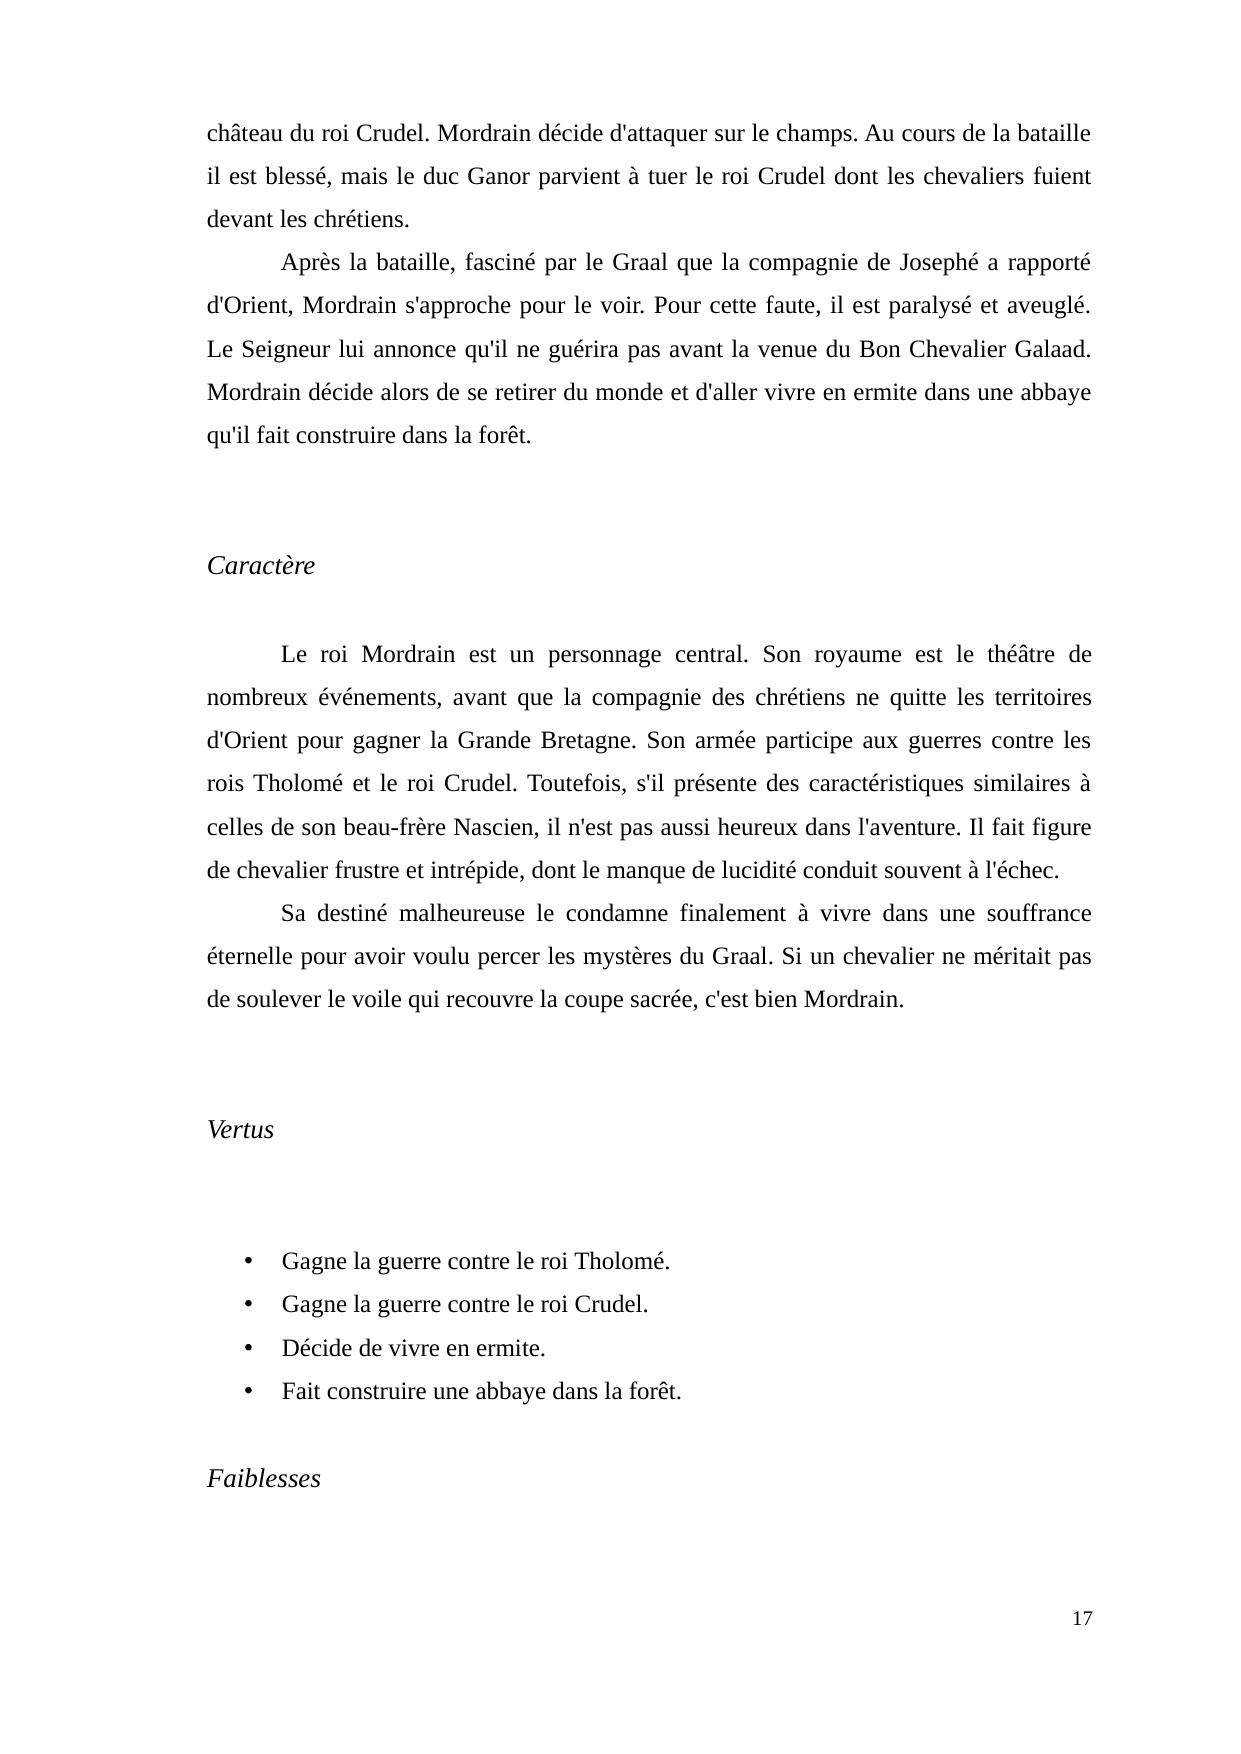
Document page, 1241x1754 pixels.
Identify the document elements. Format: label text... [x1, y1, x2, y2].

text Le roi Mordrain est un personnage central. Son royaume est le théâtre de nombreux événements, avant que la compagnie des chrétiens ne quitte les territoires d'Orient pour gagner la Grande Bretagne. Son armée participe aux guerres contre les rois Tholomé et le roi Crudel. Toutefois, s'il présente des caractéristiques similaires à celles de son beau-frère Nascien, il n'est pas aussi heureux dans l'aventure. Il fait figure de chevalier frustre et intrépide, dont le manque de lucidité conduit souvent à l'échec. [207, 639, 1093, 883]
text Après la bataille, fasciné par le Graal que la compagnie de Josephé a rapporté d'Orient, Mordrain s'approche pour le voir. Pour cette faute, il est paralysé et aveuglé. Le Seigneur lui annonce qu'il ne guérira pas avant la venue du Bon Chevalier Galaad. Mordrain décide alors de se retirer du monde et d'aller vivre en ermite dans une abbaye qu'il fait construire dans la forêt. [207, 247, 1093, 449]
list Décide de vivre en ermite. [244, 1333, 1093, 1361]
list Gagne la guerre contre le roi Crudel. [244, 1289, 1093, 1318]
list Gagne la guerre contre le roi Tholomé. [244, 1246, 1093, 1275]
text Vertus [207, 1113, 1093, 1145]
list Fait construire une abbaye dans la forêt. [244, 1376, 1093, 1404]
text Faiblesses [207, 1462, 1093, 1493]
text château du roi Crudel. Mordrain décide d'attaquer sur le champs. Au cours de la bataille il est blessé, mais le duc Ganor parvient à tuer le roi Crudel dont les chevaliers fuient devant les chrétiens. [207, 118, 1093, 233]
text Sa destiné malheureuse le condamne finalement à vivre dans une souffrance éternelle pour avoir voulu percer les mystères du Graal. Si un chevalier ne méritait pas de soulever le voile qui recouvre la coupe sacrée, c'est bien Mordrain. [207, 898, 1093, 1013]
text Caractère [207, 549, 1093, 581]
